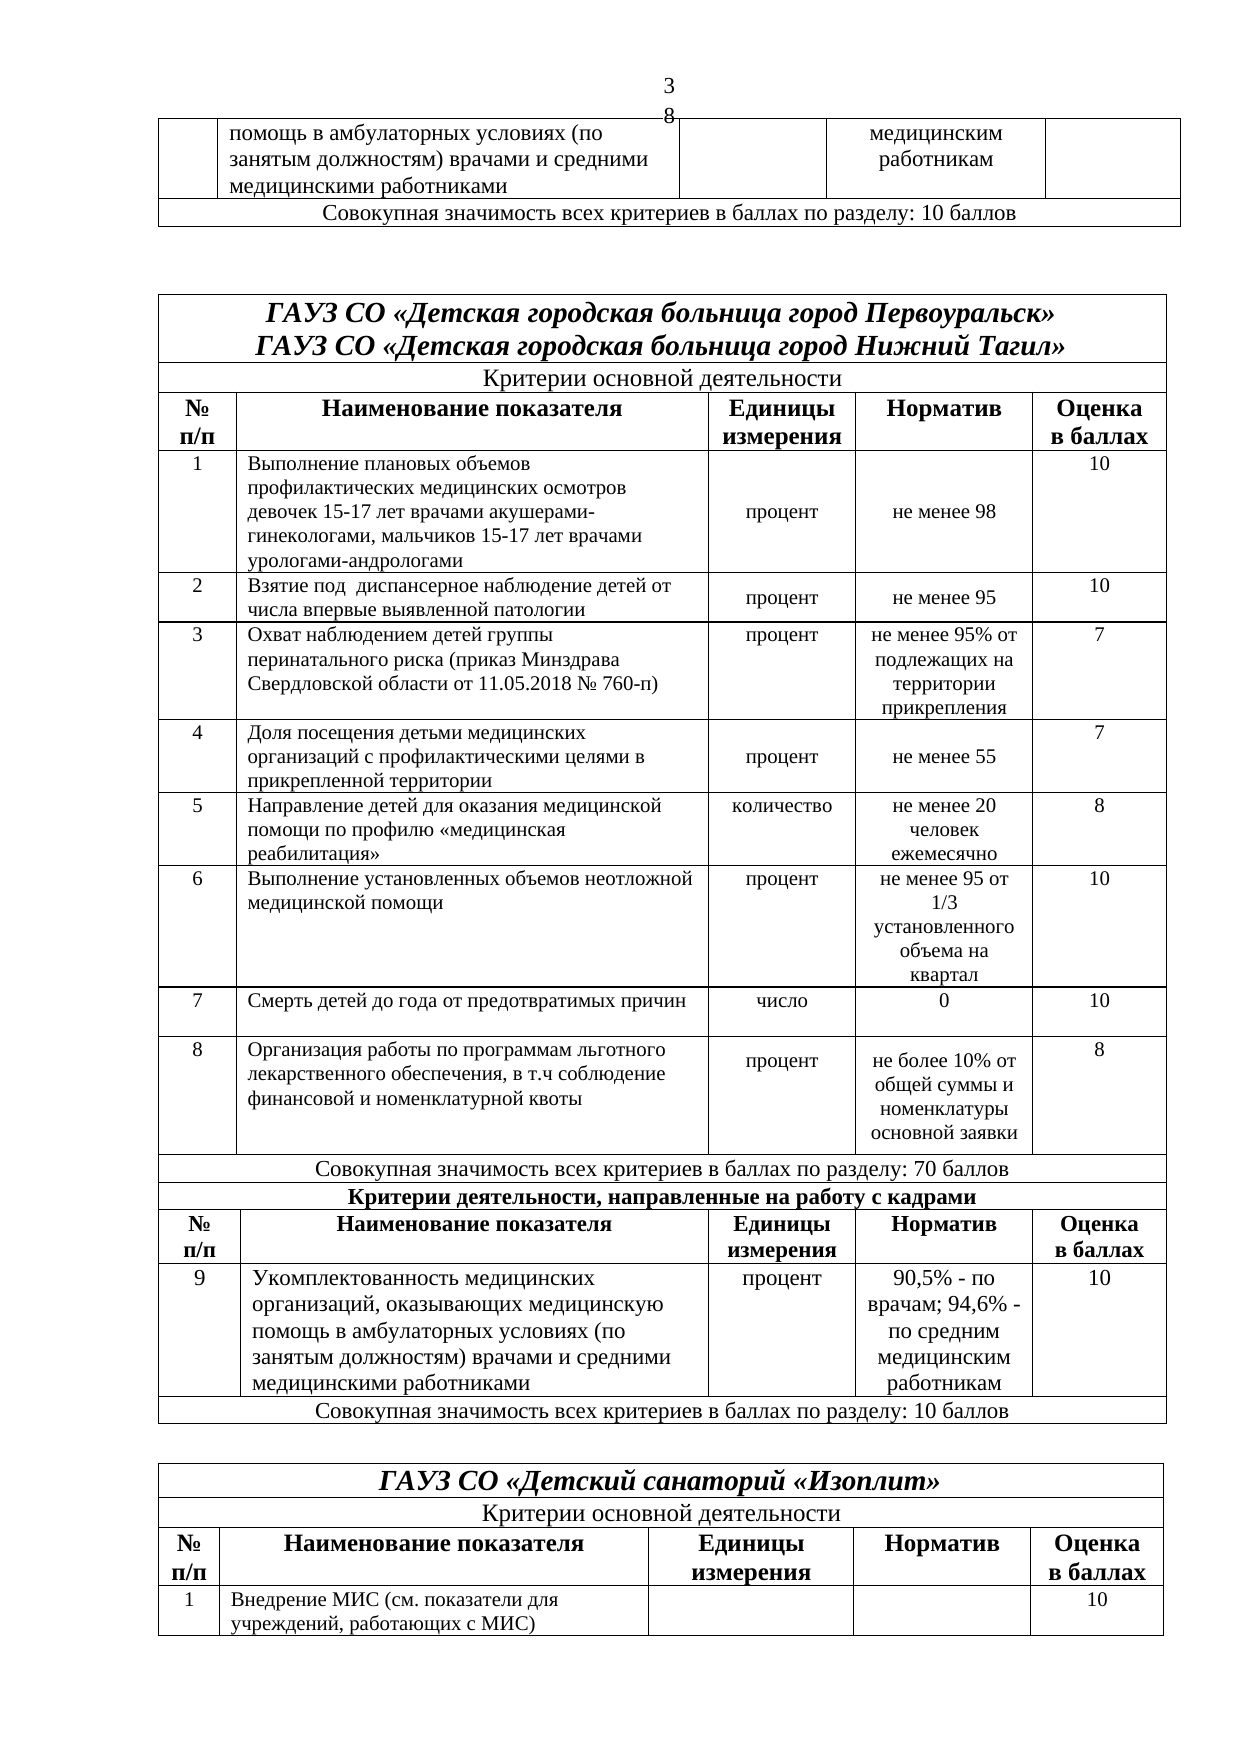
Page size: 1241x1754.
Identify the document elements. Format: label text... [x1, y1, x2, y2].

table_cell не менее 95 [856, 573, 1032, 621]
table_cell № п/п [159, 1210, 240, 1263]
table_cell Смерть детей до года от предотвратимых причин [237, 988, 708, 1036]
table_cell 10 [1033, 866, 1166, 986]
table_cell 10 [1033, 988, 1166, 1036]
table_cell Критерии основной деятельности [159, 363, 1166, 392]
table_cell медицинским работникам [827, 119, 1045, 198]
table_cell 5 [159, 793, 236, 865]
table_cell 0 [856, 988, 1032, 1036]
table_cell 90,5% - по врачам; 94,6% - по средним медицинским работникам [856, 1264, 1032, 1396]
table_cell процент [709, 573, 855, 621]
table_cell 6 [159, 866, 236, 986]
table_cell Оценка в баллах [1031, 1528, 1163, 1585]
table_cell Совокупная значимость всех критериев в баллах по разделу: 10 баллов [159, 1397, 1166, 1423]
table_cell Выполнение установленных объемов неотложной медицинской помощи [237, 866, 708, 986]
table_cell не менее 20 человек ежемесячно [856, 793, 1032, 865]
table_cell количество [709, 793, 855, 865]
table_header ГАУЗ СО «Детская городская больница город Первоуральск» ГАУЗ СО «Детская городская больница город Нижний Тагил» [159, 295, 1166, 362]
table_cell 9 [159, 1264, 240, 1396]
table_cell [1164, 1527, 1170, 1585]
table_cell Взятие под диспансерное наблюдение детей от числа впервые выявленной патологии [237, 573, 708, 621]
table_cell 3 [159, 623, 236, 719]
table_header [1164, 1463, 1170, 1497]
table_cell 7 [1033, 623, 1166, 719]
table_cell Наименование показателя [220, 1528, 648, 1585]
table_cell процент [709, 1264, 855, 1396]
table_cell Доля посещения детьми медицинских организаций с профилактическими целями в прикрепленной территории [237, 720, 708, 792]
table_cell Выполнение плановых объемов профилактических медицинских осмотров девочек 15-17 лет врачами акушерами-гинекологами, мальчиков 15-17 лет врачами урологами-андрологами [237, 451, 708, 572]
table_cell [649, 1586, 853, 1634]
table_cell [159, 119, 217, 198]
table_cell процент [709, 866, 855, 986]
table_cell [680, 119, 826, 198]
table_cell Охват наблюдением детей группы перинатального риска (приказ Минздрава Свердловской области от 11.05.2018 № 760-п) [237, 623, 708, 719]
table_cell Направление детей для оказания медицинской помощи по профилю «медицинская реабилитация» [237, 793, 708, 865]
table_cell процент [709, 1037, 855, 1154]
table_cell 7 [1033, 720, 1166, 792]
table_cell процент [709, 451, 855, 572]
table_header ГАУЗ СО «Детский санаторий «Изоплит» [159, 1464, 1163, 1497]
table_cell [854, 1586, 1030, 1634]
table_cell 10 [1033, 1264, 1166, 1396]
table_cell 7 [159, 988, 236, 1036]
table_cell Норматив [856, 393, 1032, 450]
table_cell 1 [159, 451, 236, 572]
table_cell Укомплектованность медицинских организаций, оказывающих медицинскую помощь в амбулаторных условиях (по занятым должностям) врачами и средними медицинскими работниками [241, 1264, 708, 1396]
table_cell не более 10% от общей суммы и номенклатуры основной заявки [856, 1037, 1032, 1154]
table_cell Совокупная значимость всех критериев в баллах по разделу: 70 баллов [159, 1155, 1166, 1182]
table_cell не менее 95% от подлежащих на территории прикрепления [856, 623, 1032, 719]
table_cell Внедрение МИС (см. показатели для учреждений, работающих с МИС) [220, 1586, 648, 1634]
table_cell Оценка в баллах [1033, 1210, 1166, 1263]
table_cell [1164, 1497, 1170, 1527]
table_cell 10 [1031, 1586, 1163, 1634]
table_cell 8 [1033, 1037, 1166, 1154]
table_cell Норматив [856, 1210, 1032, 1263]
table_cell процент [709, 623, 855, 719]
table_cell 2 [159, 573, 236, 621]
table_cell 10 [1033, 573, 1166, 621]
table_cell Единицы измерения [649, 1528, 853, 1585]
table_cell не менее 98 [856, 451, 1032, 572]
table_cell Критерии деятельности, направленные на работу с кадрами [159, 1183, 1166, 1209]
table_cell Организация работы по программам льготного лекарственного обеспечения, в т.ч соблюдение финансовой и номенклатурной квоты [237, 1037, 708, 1154]
table_cell число [709, 988, 855, 1036]
table_cell Единицы измерения [709, 393, 855, 450]
table_cell Наименование показателя [241, 1210, 708, 1263]
table_cell № п/п [159, 1528, 219, 1585]
table_cell Норматив [854, 1528, 1030, 1585]
table_cell 8 [159, 1037, 236, 1154]
table_cell 4 [159, 720, 236, 792]
table_cell [1164, 1585, 1170, 1634]
table_cell не менее 95 от 1/3 установленного объема на квартал [856, 866, 1032, 986]
table_cell Оценка в баллах [1033, 393, 1166, 450]
table_cell № п/п [159, 393, 236, 450]
table_cell Наименование показателя [237, 393, 708, 450]
table_cell [1046, 119, 1180, 198]
table_cell 8 [1033, 793, 1166, 865]
table_cell Единицы измерения [709, 1210, 855, 1263]
table_cell Критерии основной деятельности [159, 1498, 1163, 1527]
table_cell процент [709, 720, 855, 792]
table_cell помощь в амбулаторных условиях (по занятым должностям) врачами и средними медицинскими работниками [218, 119, 679, 198]
table_cell 10 [1033, 451, 1166, 572]
table_cell не менее 55 [856, 720, 1032, 792]
table_cell 1 [159, 1586, 219, 1634]
table_cell Совокупная значимость всех критериев в баллах по разделу: 10 баллов [159, 199, 1180, 226]
